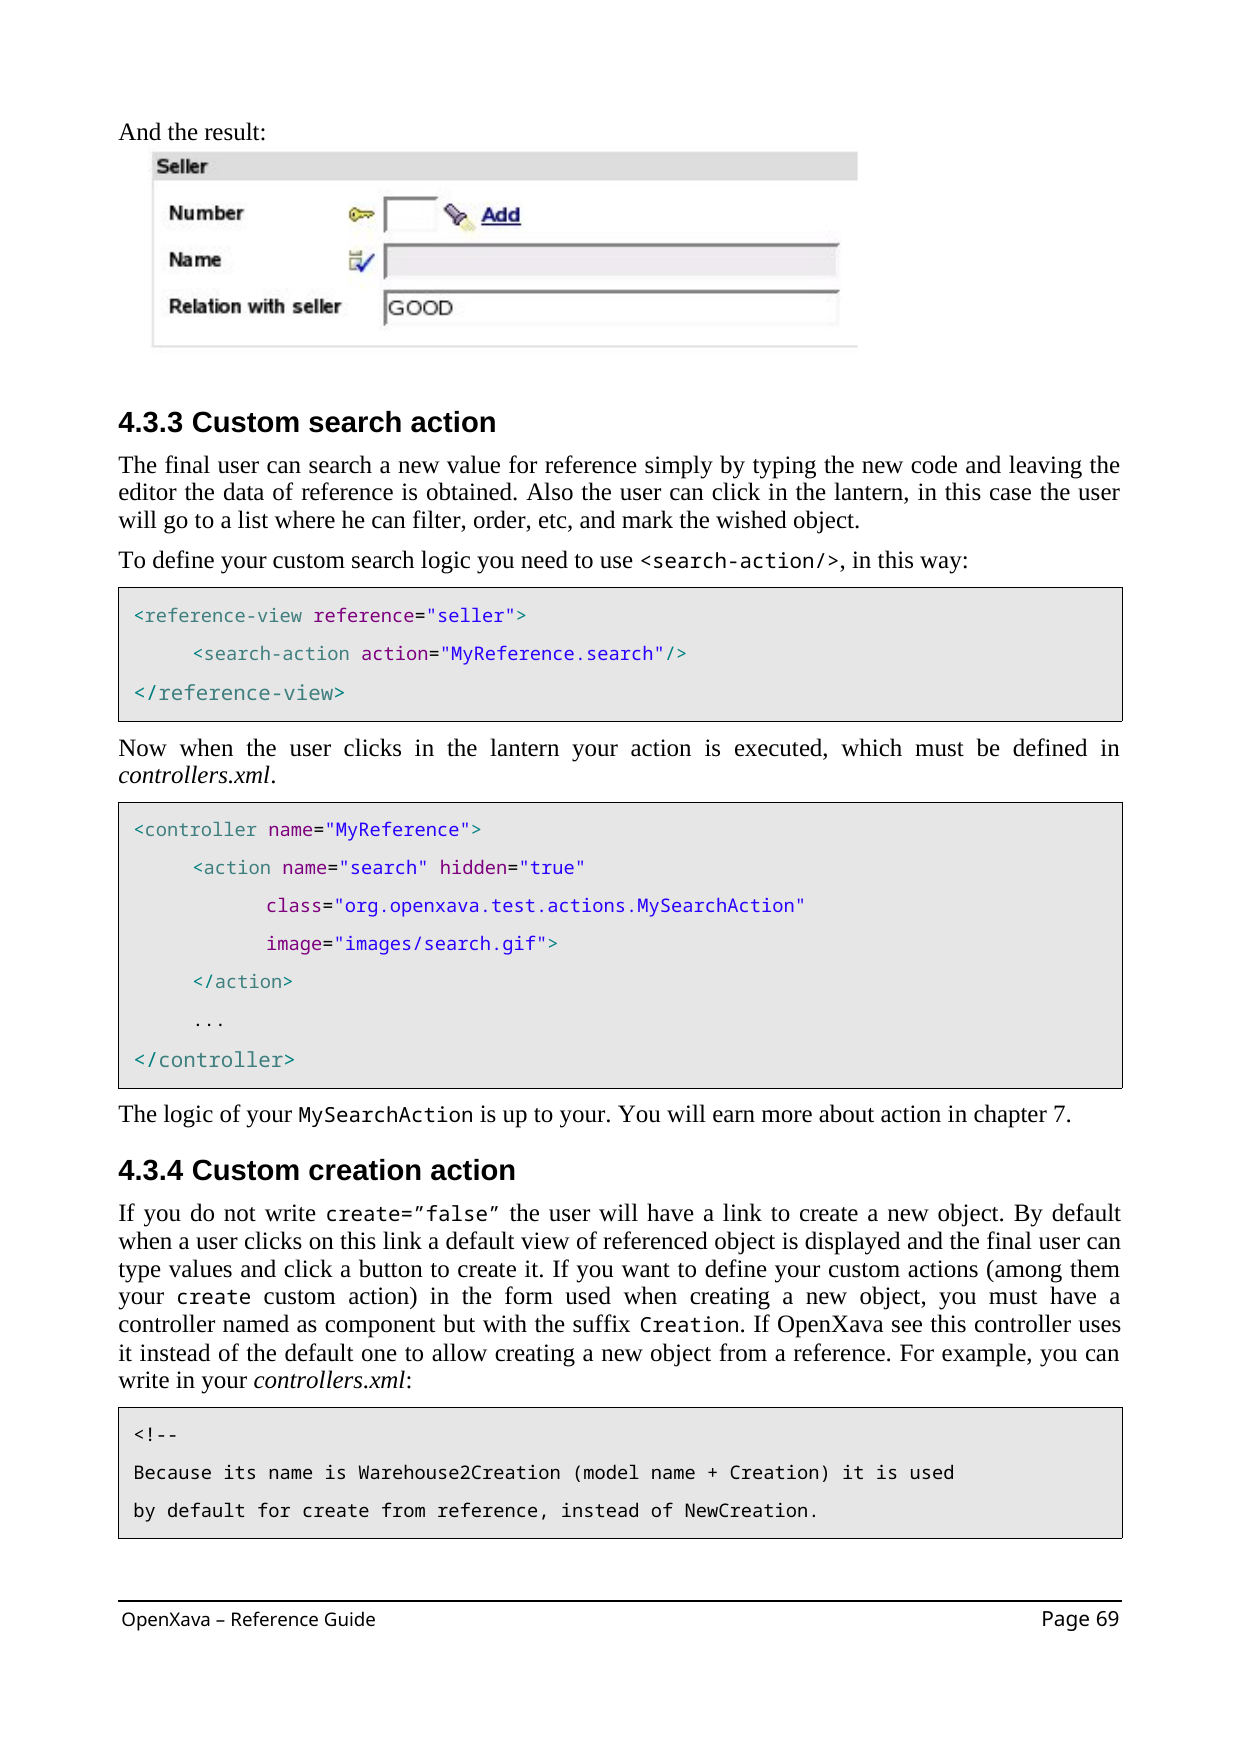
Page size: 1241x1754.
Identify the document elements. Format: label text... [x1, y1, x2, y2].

text The final user can search a new value for reference simply by typing the new code and leaving the editor the data of reference is obtained. Also the user can click in the lantern, in this case the user will go to a list where he can filter, order, etc, and mark the wished object. [118, 451, 1122, 534]
text Because its name is Warehouse2Creation (model name + Creation) it is used [119, 1445, 1122, 1483]
text </reference-view> [119, 663, 1122, 721]
text To define your custom search logic you need to use <search-action/>, in this way: [118, 546, 1122, 575]
text ... [119, 992, 1122, 1030]
text <!-- [119, 1408, 1122, 1445]
text </action> [119, 954, 1122, 992]
subtitle Custom search action [118, 406, 1122, 438]
text If you do not write create=”false” the user will have a link to create a new object. By default when a user clicks on this link a default view of referenced object is displayed and the final user can type values and click a button to create it. If you want to define your custom actions (among them your create custom action) in the form used when creating a new object, you must have a controller named as component but with the suffix Creation. If OpenXava see this controller uses it instead of the default one to allow creating a new object from a reference. For example, you can write in your controllers.xml: [118, 1199, 1122, 1394]
text The logic of your MySearchAction is up to your. You will earn more about action in chapter 7. [118, 1100, 1122, 1128]
text image="images/search.gif"> [119, 916, 1122, 954]
picture [147, 145, 858, 353]
text <reference-view reference="seller"> [119, 588, 1122, 625]
text class="org.openxava.test.actions.MySearchAction" [119, 878, 1122, 916]
text <controller name="MyReference"> [119, 803, 1122, 840]
text Now when the user clicks in the lantern your action is executed, which must be defined in controllers.xml. [118, 734, 1122, 789]
text And the result: [118, 118, 1122, 146]
text by default for create from reference, instead of NewCreation. [119, 1483, 1122, 1538]
text <search-action action="MyReference.search"/> [119, 625, 1122, 663]
subtitle Custom creation action [118, 1153, 1122, 1186]
text </controller> [119, 1030, 1122, 1088]
text <action name="search" hidden="true" [119, 840, 1122, 878]
